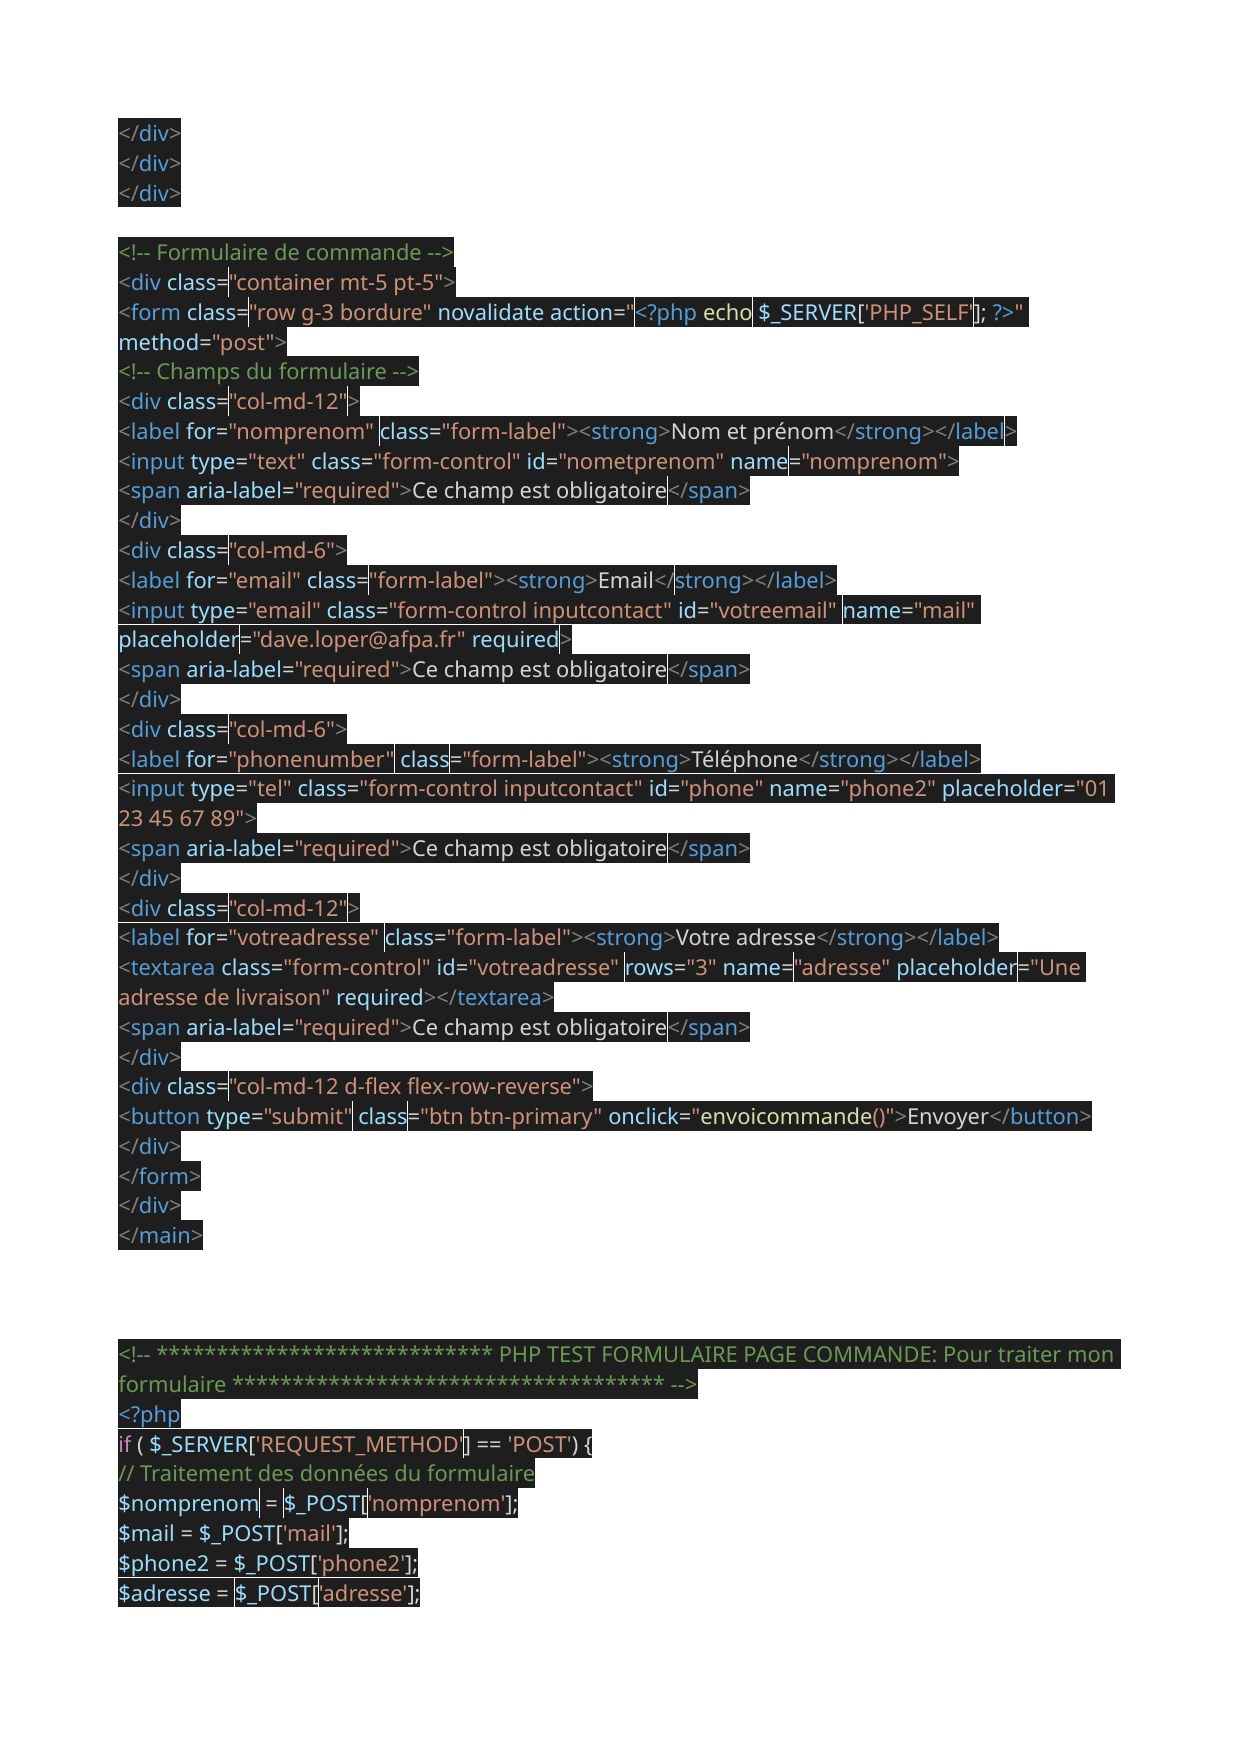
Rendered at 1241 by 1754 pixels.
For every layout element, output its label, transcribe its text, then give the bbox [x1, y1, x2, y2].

text <span aria-label="required">Ce champ est obligatoire</span> [118, 1012, 1122, 1042]
text if ( $_SERVER['REQUEST_METHOD'] == 'POST') { [118, 1428, 1122, 1458]
text <?php [118, 1399, 1122, 1428]
text <div class="col-md-6"> [118, 714, 1122, 744]
text // Traitement des données du formulaire [118, 1458, 1122, 1488]
text </div> [118, 863, 1122, 893]
text </div> [118, 1191, 1122, 1220]
text <label for="votreadresse" class="form-label"><strong>Votre adresse</strong></label> [118, 922, 1122, 952]
text <input type="tel" class="form-control inputcontact" id="phone" name="phone2" placeholder="01 23 45 67 89"> [118, 773, 1122, 833]
text </div> [118, 148, 1122, 178]
text </div> [118, 1042, 1122, 1071]
text <!-- **************************** PHP TEST FORMULAIRE PAGE COMMANDE: Pour traiter mon formulaire ************************************ --> [118, 1339, 1122, 1399]
text <div class="col-md-12"> [118, 386, 1122, 416]
text $nomprenom = $_POST['nomprenom']; [118, 1488, 1122, 1518]
text <button type="submit" class="btn btn-primary" onclick="envoicommande()">Envoyer</button> [118, 1101, 1122, 1131]
text </div> [118, 1131, 1122, 1161]
text <span aria-label="required">Ce champ est obligatoire</span> [118, 476, 1122, 505]
text $phone2 = $_POST['phone2']; [118, 1548, 1122, 1577]
text <span aria-label="required">Ce champ est obligatoire</span> [118, 833, 1122, 863]
text <label for="email" class="form-label"><strong>Email</strong></label> [118, 565, 1122, 595]
text <div class="col-md-12 d-flex flex-row-reverse"> [118, 1071, 1122, 1101]
text $adresse = $_POST['adresse']; [118, 1577, 1122, 1607]
text <!-- Formulaire de commande --> [118, 237, 1122, 267]
text </main> [118, 1220, 1122, 1250]
text </div> [118, 684, 1122, 714]
text </div> [118, 178, 1122, 207]
text <!-- Champs du formulaire --> [118, 356, 1122, 386]
text <div class="col-md-12"> [118, 893, 1122, 922]
text <input type="email" class="form-control inputcontact" id="votreemail" name="mail" placeholder="dave.loper@afpa.fr" required> [118, 595, 1122, 654]
text <label for="nomprenom" class="form-label"><strong>Nom et prénom</strong></label> [118, 416, 1122, 446]
text </div> [118, 505, 1122, 535]
text <div class="col-md-6"> [118, 535, 1122, 565]
text <label for="phonenumber" class="form-label"><strong>Téléphone</strong></label> [118, 744, 1122, 773]
text </div> [118, 118, 1122, 148]
text <form class="row g-3 bordure" novalidate action="<?php echo $_SERVER['PHP_SELF']; ?>" method="post"> [118, 297, 1122, 356]
text <input type="text" class="form-control" id="nometprenom" name="nomprenom"> [118, 446, 1122, 476]
text </form> [118, 1161, 1122, 1191]
text <div class="container mt-5 pt-5"> [118, 267, 1122, 297]
text <textarea class="form-control" id="votreadresse" rows="3" name="adresse" placeholder="Une adresse de livraison" required></textarea> [118, 952, 1122, 1012]
text <span aria-label="required">Ce champ est obligatoire</span> [118, 654, 1122, 684]
text $mail = $_POST['mail']; [118, 1518, 1122, 1548]
